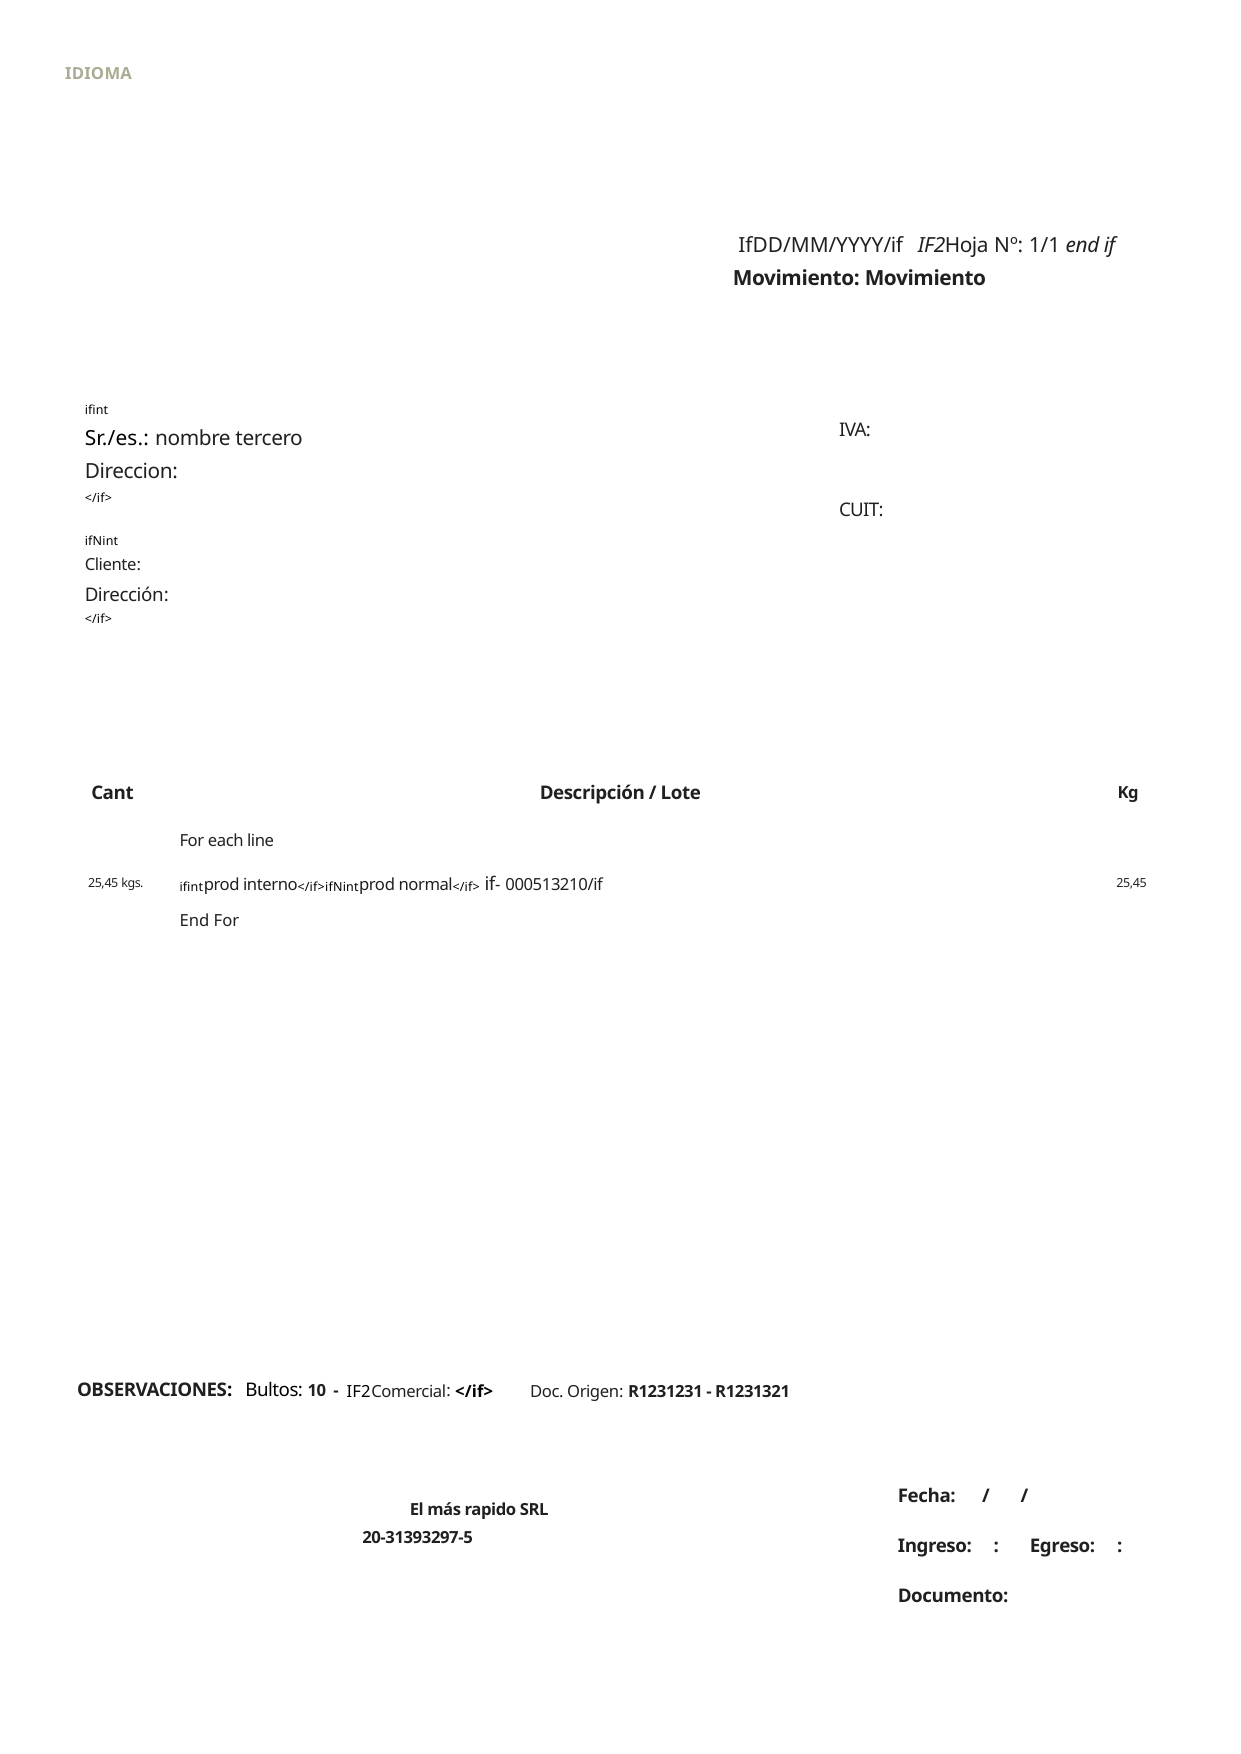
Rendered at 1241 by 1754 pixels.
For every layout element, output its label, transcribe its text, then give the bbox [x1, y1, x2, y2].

table_cell End For [160, 903, 1081, 943]
table_header [65, 823, 160, 864]
table_cell 25,45 kgs. [65, 864, 160, 903]
table_cell [65, 903, 160, 943]
table_header For each line [160, 823, 1081, 864]
table_cell 25,45 [1081, 864, 1175, 903]
table_header [1081, 823, 1175, 864]
table_cell ifintprod interno</if>ifNintprod normal</if> if- 000513210/if [160, 864, 1081, 903]
table_cell [1081, 903, 1175, 943]
